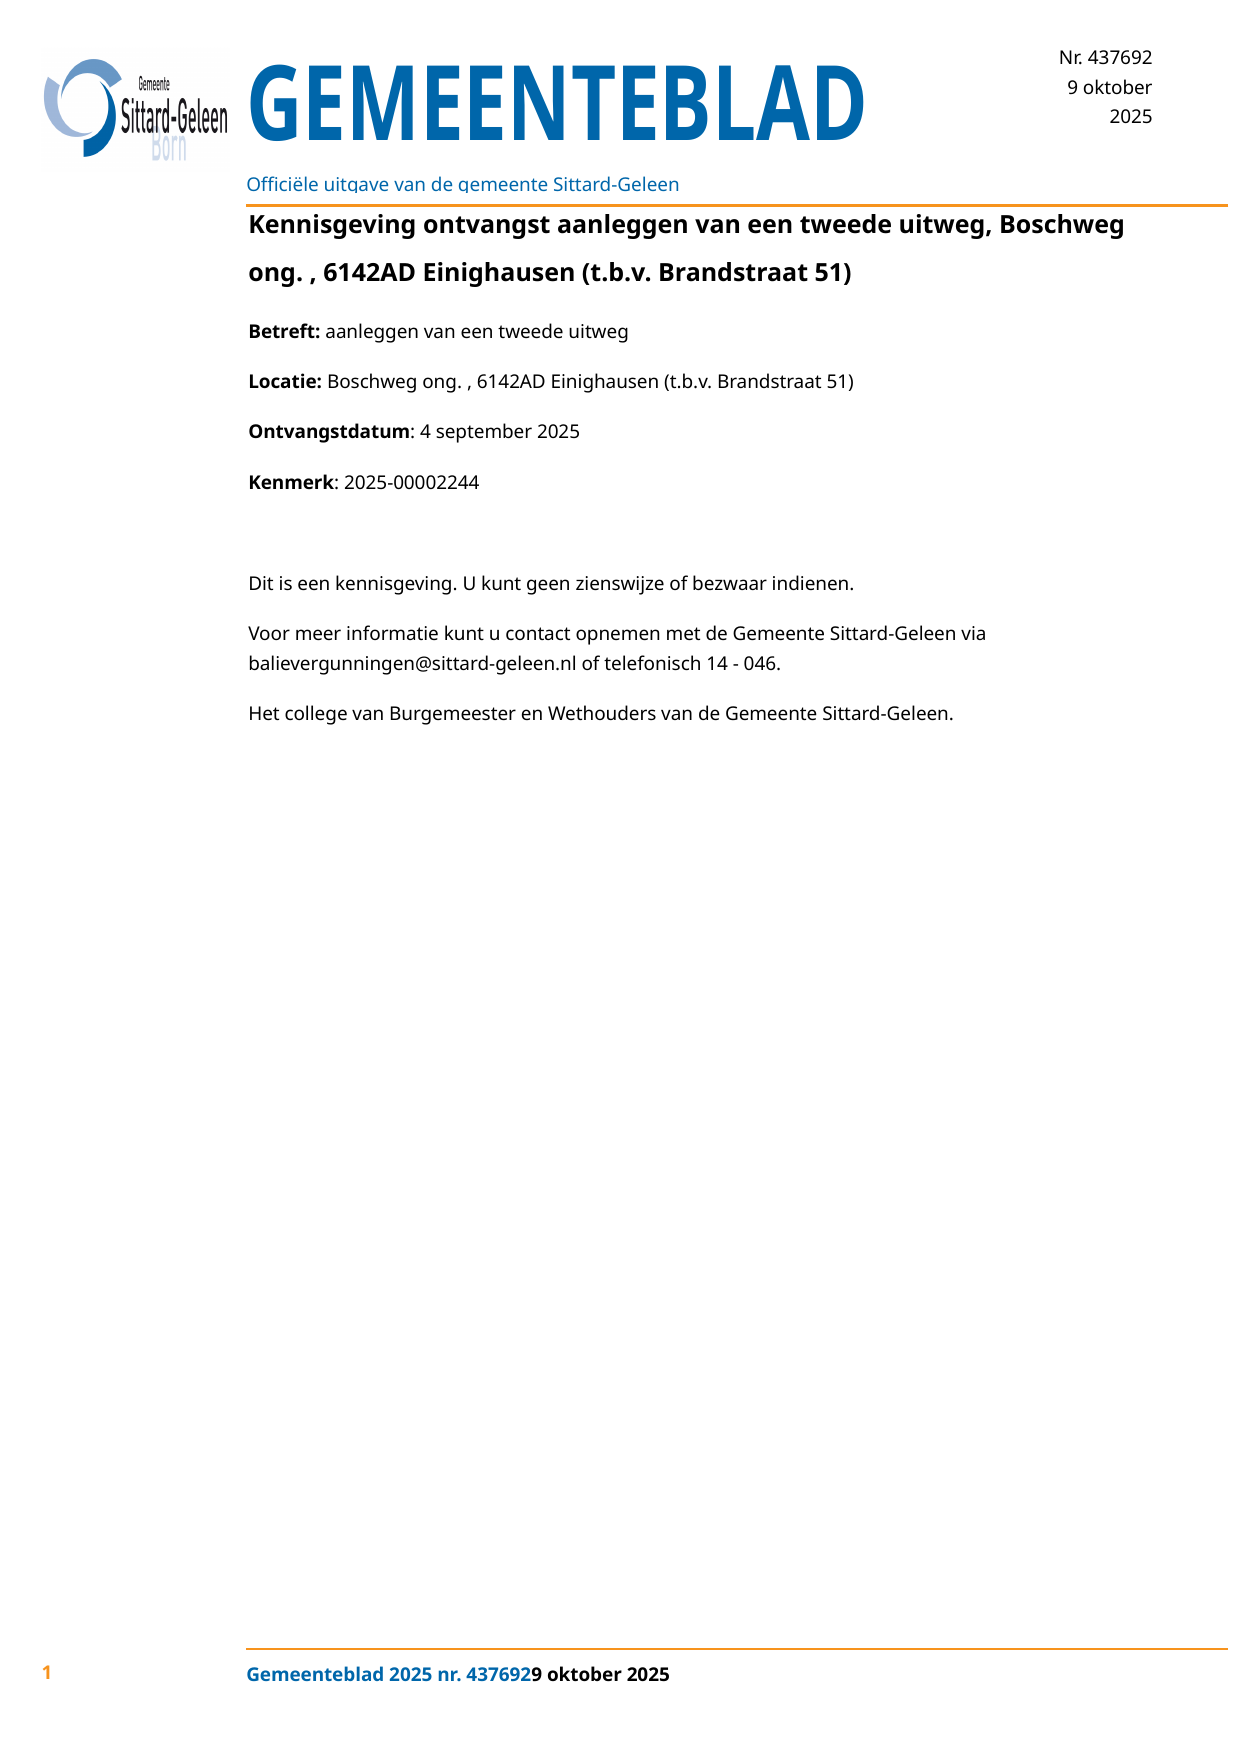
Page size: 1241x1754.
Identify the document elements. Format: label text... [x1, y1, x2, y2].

text Kenmerk: 2025-00002244 [248, 469, 1152, 495]
text Kennisgeving ontvangst aanleggen van een tweede uitweg, Boschweg ong. , 6142AD Einighausen (t.b.v. Brandstraat 51) [248, 207, 1152, 288]
text Voor meer informatie kunt u contact opnemen met de Gemeente Sittard-Geleen via balievergunningen@sittard-geleen.nl of telefonisch 14 - 046. [248, 620, 1152, 676]
text Betreft: aanleggen van een tweede uitweg [248, 318, 1152, 344]
picture [41, 47, 231, 172]
text Dit is een kennisgeving. U kunt geen zienswijze of bezwaar indienen. [248, 570, 1152, 596]
text Locatie: Boschweg ong. , 6142AD Einighausen (t.b.v. Brandstraat 51) [248, 368, 1152, 394]
text Het college van Burgemeester en Wethouders van de Gemeente Sittard-Geleen. [248, 700, 1152, 726]
text Ontvangstdatum: 4 september 2025 [248, 419, 1152, 444]
